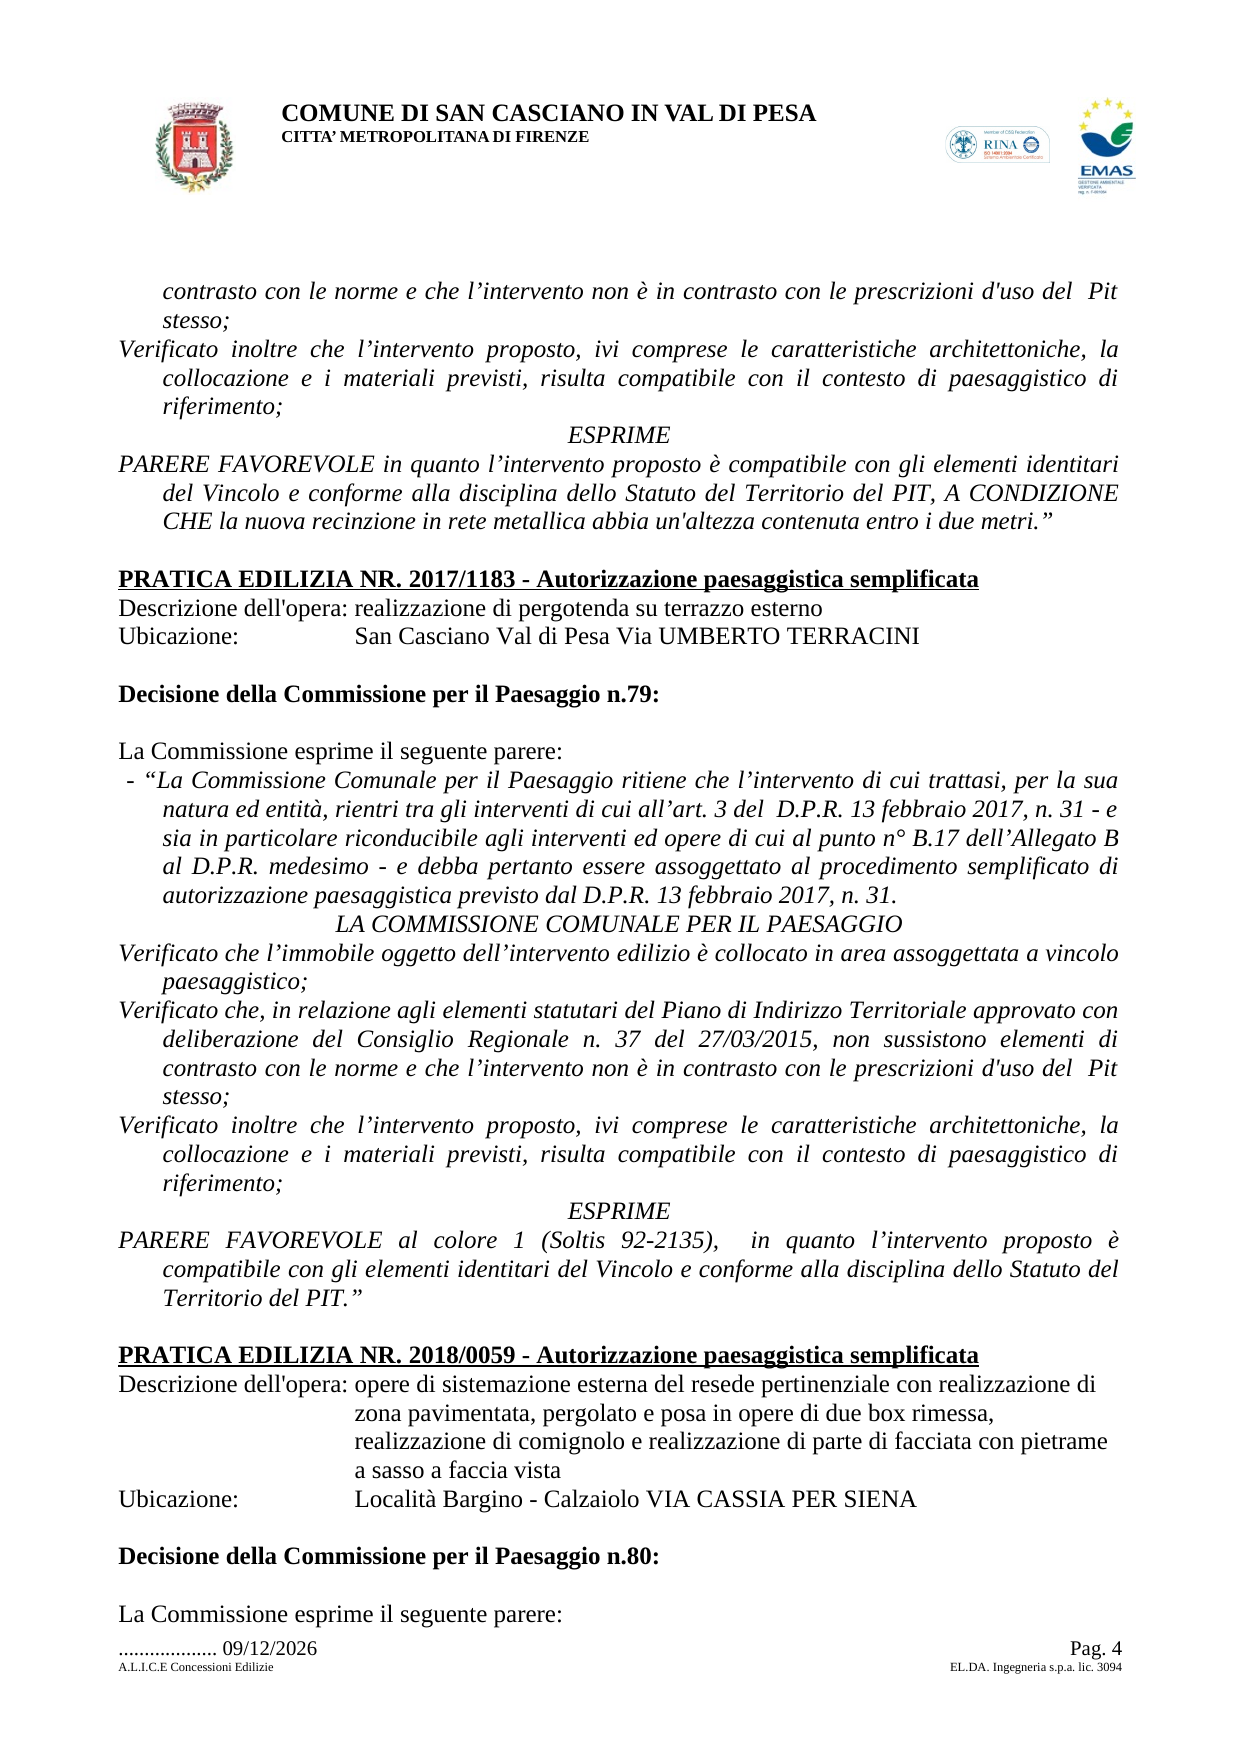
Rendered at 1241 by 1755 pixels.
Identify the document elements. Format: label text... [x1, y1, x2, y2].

text Verificato inoltre che l’intervento proposto, ivi comprese le caratteristiche architettoniche, la collocazione e i materiali previsti, risulta compatibile con il contesto di paesaggistico di riferimento; [118, 334, 1122, 420]
text contrasto con le norme e che l’intervento non è in contrasto con le prescrizioni d'uso del Pit stesso; [118, 276, 1122, 334]
text Descrizione dell'opera: realizzazione di pergotenda su terrazzo esterno [118, 593, 1122, 621]
text Verificato inoltre che l’intervento proposto, ivi comprese le caratteristiche architettoniche, la collocazione e i materiali previsti, risulta compatibile con il contesto di paesaggistico di riferimento; [118, 1110, 1122, 1196]
text Decisione della Commissione per il Paesaggio n.80: [118, 1541, 1122, 1570]
text PARERE FAVOREVOLE al colore 1 (Soltis 92-2135), in quanto l’intervento proposto è compatibile con gli elementi identitari del Vincolo e conforme alla disciplina dello Statuto del Territorio del PIT.” [118, 1225, 1122, 1311]
text Verificato che l’immobile oggetto dell’intervento edilizio è collocato in area assoggettata a vincolo paesaggistico; [118, 938, 1122, 995]
text Ubicazione: Località Bargino - Calzaiolo VIA CASSIA PER SIENA [118, 1484, 1122, 1513]
text PARERE FAVOREVOLE in quanto l’intervento proposto è compatibile con gli elementi identitari del Vincolo e conforme alla disciplina dello Statuto del Territorio del PIT, A CONDIZIONE CHE la nuova recinzione in rete metallica abbia un'altezza contenuta entro i due metri.” [118, 449, 1122, 535]
text La Commissione esprime il seguente parere: [118, 736, 1122, 765]
text PRATICA EDILIZIA NR. 2018/0059 - Autorizzazione paesaggistica semplificata [118, 1340, 1122, 1369]
text La Commissione esprime il seguente parere: [118, 1599, 1122, 1628]
text Ubicazione: San Casciano Val di Pesa Via UMBERTO TERRACINI [118, 621, 1122, 650]
text Verificato che, in relazione agli elementi statutari del Piano di Indirizzo Territoriale approvato con deliberazione del Consiglio Regionale n. 37 del 27/03/2015, non sussistono elementi di contrasto con le norme e che l’intervento non è in contrasto con le prescrizioni d'uso del Pit stesso; [118, 995, 1122, 1110]
text LA COMMISSIONE COMUNALE PER IL PAESAGGIO [118, 909, 1122, 938]
text ESPRIME [118, 420, 1122, 449]
text ESPRIME [118, 1196, 1122, 1225]
text - “La Commissione Comunale per il Paesaggio ritiene che l’intervento di cui trattasi, per la sua natura ed entità, rientri tra gli interventi di cui all’art. 3 del D.P.R. 13 febbraio 2017, n. 31 - e sia in particolare riconducibile agli interventi ed opere di cui al punto n° B.17 dell’Allegato B al D.P.R. medesimo - e debba pertanto essere assoggettato al procedimento semplificato di autorizzazione paesaggistica previsto dal D.P.R. 13 febbraio 2017, n. 31. [118, 765, 1122, 909]
text Descrizione dell'opera: opere di sistemazione esterna del resede pertinenziale con realizzazione di zona pavimentata, pergolato e posa in opere di due box rimessa, realizzazione di comignolo e realizzazione di parte di facciata con pietrame a sasso a faccia vista [118, 1369, 1122, 1484]
text PRATICA EDILIZIA NR. 2017/1183 - Autorizzazione paesaggistica semplificata [118, 564, 1122, 593]
text Decisione della Commissione per il Paesaggio n.79: [118, 679, 1122, 708]
